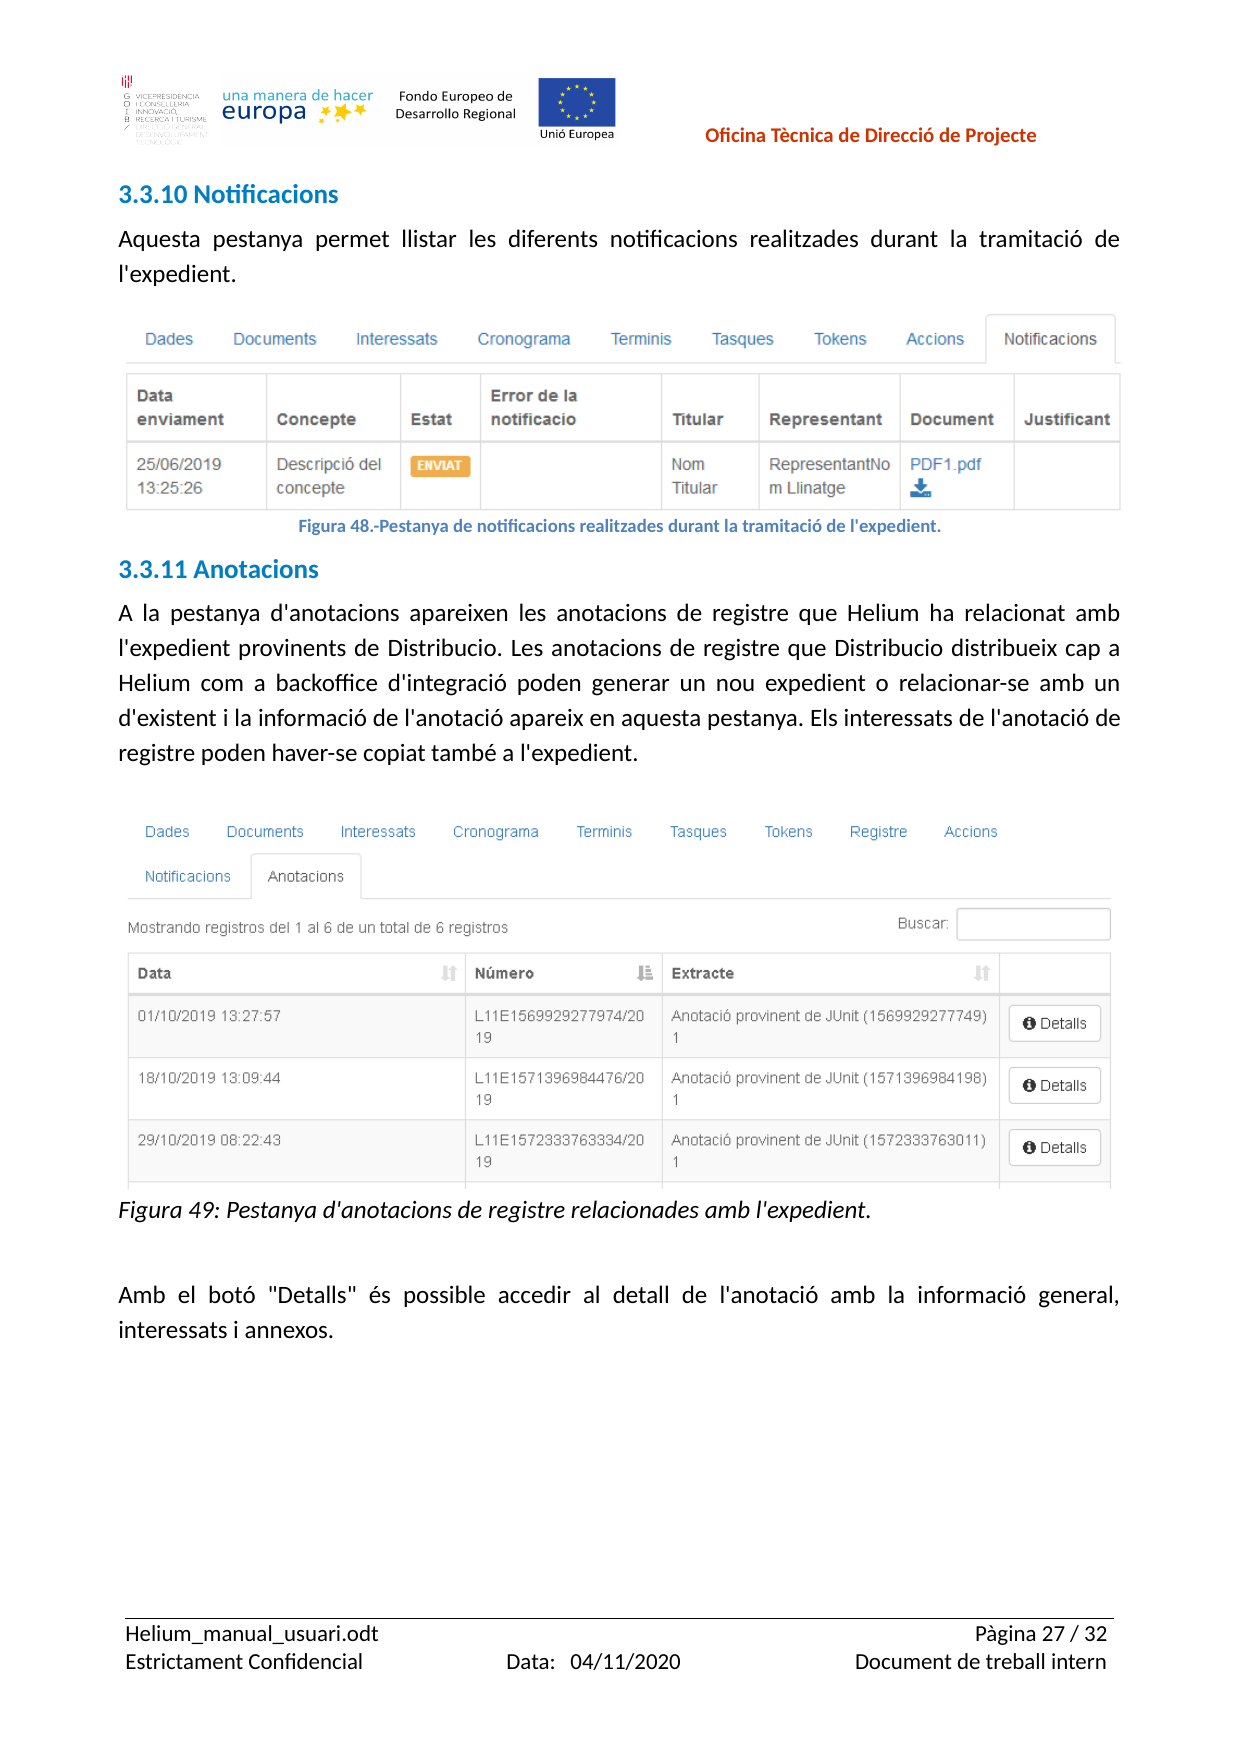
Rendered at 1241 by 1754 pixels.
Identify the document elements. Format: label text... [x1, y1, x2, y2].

picture [118, 307, 1123, 515]
text Amb el botó "Detalls" és possible accedir al detall de l'anotació amb la informació general, interessats i annexos. [118, 1279, 1122, 1345]
picture [118, 812, 1123, 1189]
subtitle Notificacions [118, 178, 1122, 211]
picture [118, 73, 213, 147]
text Aquesta pestanya permet llistar les diferents notificacions realitzades durant la tramitació de l'expedient. [118, 223, 1122, 289]
picture [219, 73, 621, 147]
text Figura 49: Pestanya d'anotacions de registre relacionades amb l'expedient. [118, 1189, 1122, 1225]
text A la pestanya d'anotacions apareixen les anotacions de registre que Helium ha relacionat amb l'expedient provinents de Distribucio. Les anotacions de registre que Distribucio distribueix cap a Helium com a backoffice d'integració poden generar un nou expedient o relacionar-se amb un d'existent i la informació de l'anotació apareix en aquesta pestanya. Els interessats de l'anotació de registre poden haver-se copiat també a l'expedient. [118, 597, 1122, 768]
text Figura 48.-Pestanya de notificacions realitzades durant la tramitació de l'expedient. [118, 515, 1122, 537]
subtitle Anotacions [118, 552, 1122, 585]
